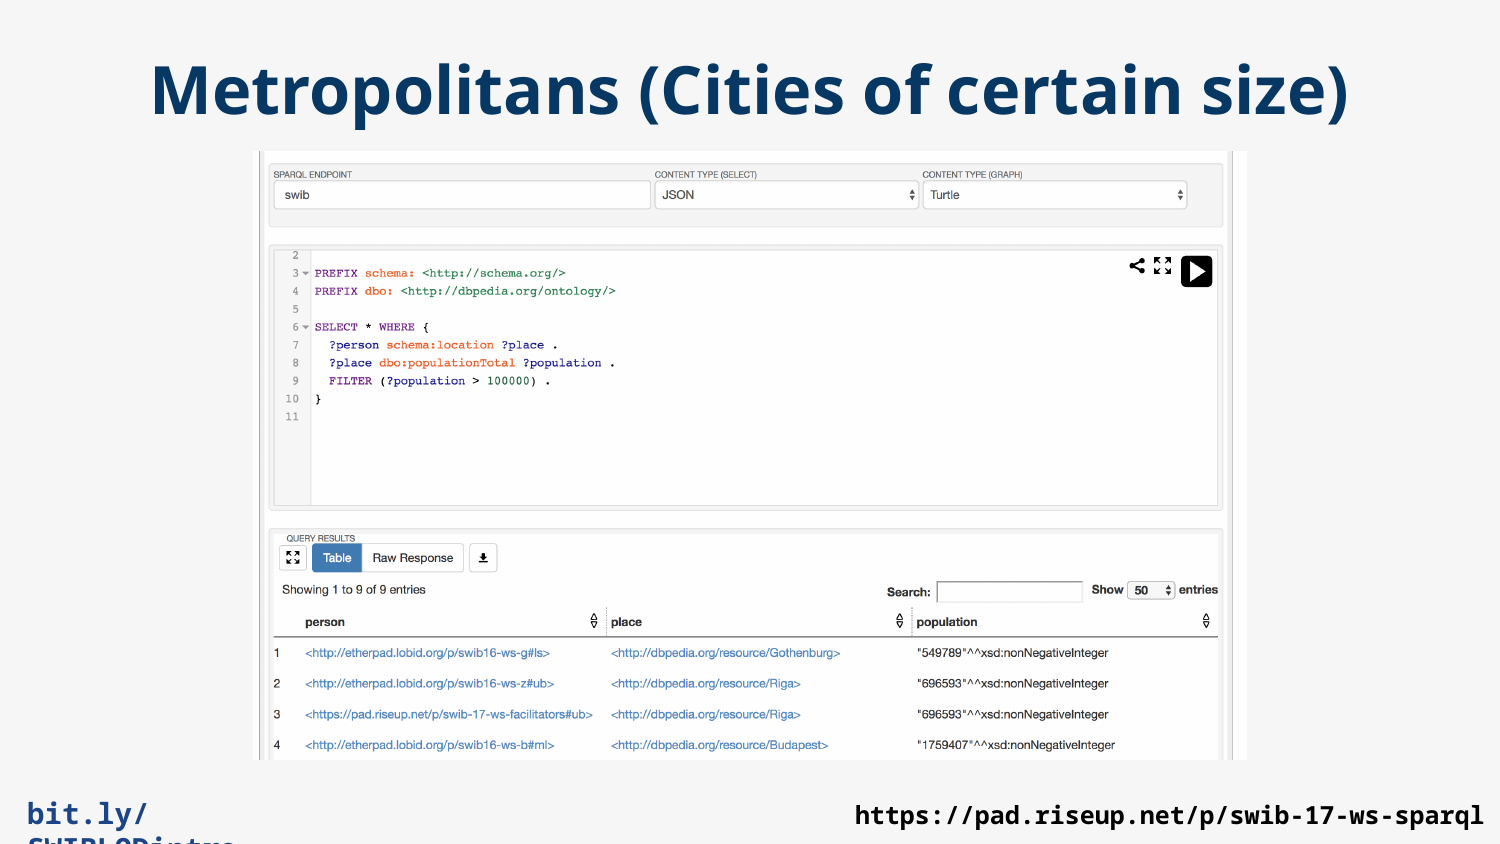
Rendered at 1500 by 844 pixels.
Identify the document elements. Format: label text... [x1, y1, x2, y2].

text_box https://pad.riseup.net/p/swib-17-ws-sparql [830, 784, 1500, 844]
picture [253, 151, 1247, 760]
title Metropolitans (Cities of certain size) [51, 32, 1449, 127]
